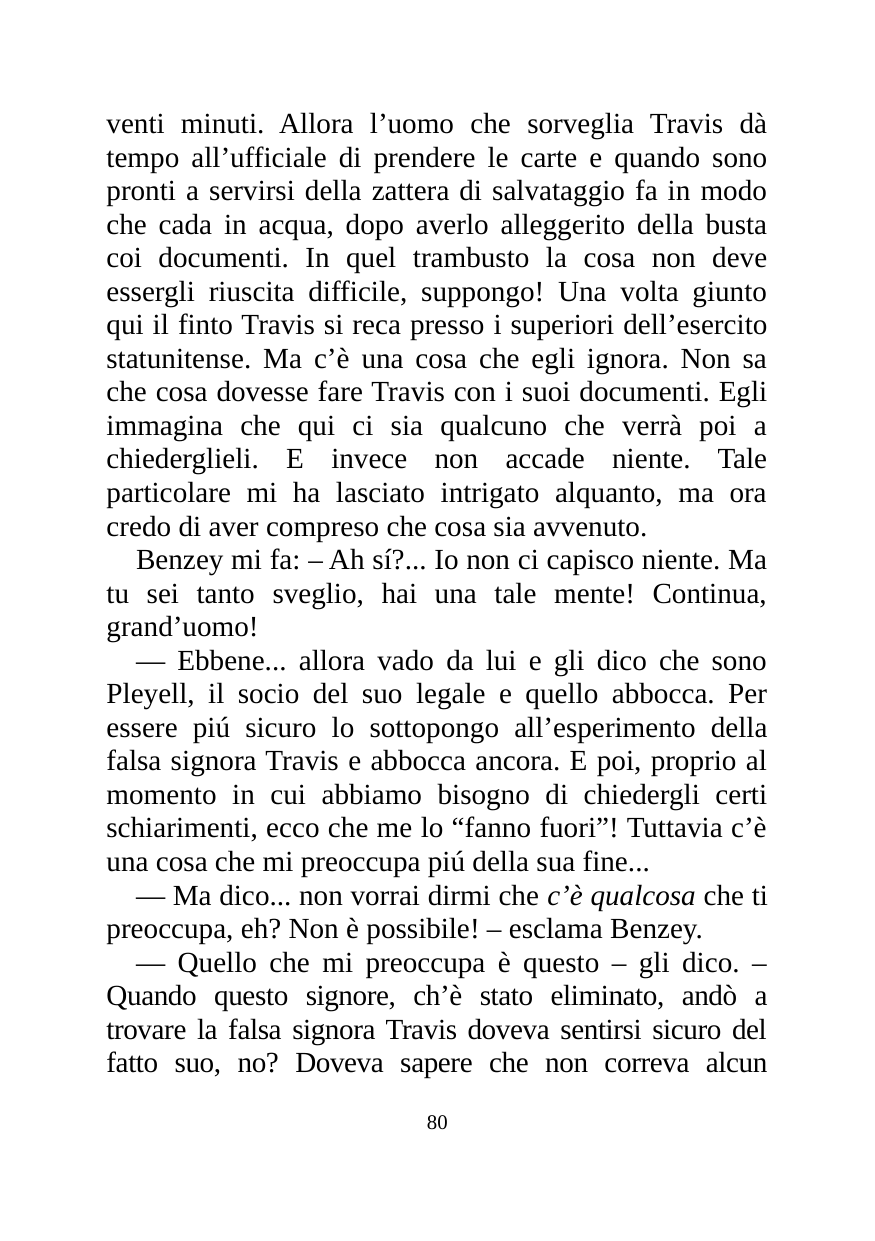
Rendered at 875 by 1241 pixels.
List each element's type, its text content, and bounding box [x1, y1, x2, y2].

text — Ebbene... allora vado da lui e gli dico che sono Pleyell, il socio del suo legale e quello abbocca. Per essere piú sicuro lo sottopongo all’esperimento della falsa signora Travis e abbocca ancora. E poi, proprio al momento in cui abbiamo bisogno di chiedergli certi schiarimenti, ecco che me lo “fanno fuori”! Tuttavia c’è una cosa che mi preoccupa piú della sua fine... [106, 643, 768, 878]
text venti minuti. Allora l’uomo che sorveglia Travis dà tempo all’ufficiale di prendere le carte e quando sono pronti a servirsi della zattera di salvataggio fa in modo che cada in acqua, dopo averlo alleggerito della busta coi documenti. In quel trambusto la cosa non deve essergli riuscita difficile, suppongo! Una volta giunto qui il finto Travis si reca presso i superiori dell’esercito statunitense. Ma c’è una cosa che egli ignora. Non sa che cosa dovesse fare Travis con i suoi documenti. Egli immagina che qui ci sia qualcuno che verrà poi a chiederglieli. E invece non accade niente. Tale particolare mi ha lasciato intrigato alquanto, ma ora credo di aver compreso che cosa sia avvenuto. [106, 106, 768, 542]
text Benzey mi fa: – Ah sí?... Io non ci capisco niente. Ma tu sei tanto sveglio, hai una tale mente! Continua, grand’uomo! [106, 542, 768, 643]
text — Quello che mi preoccupa è questo – gli dico. – Quando questo signore, ch’è stato eliminato, andò a trovare la falsa signora Travis doveva sentirsi sicuro del fatto suo, no? Doveva sapere che non correva alcun [106, 945, 768, 1079]
text — Ma dico... non vorrai dirmi che c’è qualcosa che ti preoccupa, eh? Non è possibile! – esclama Benzey. [106, 878, 768, 945]
